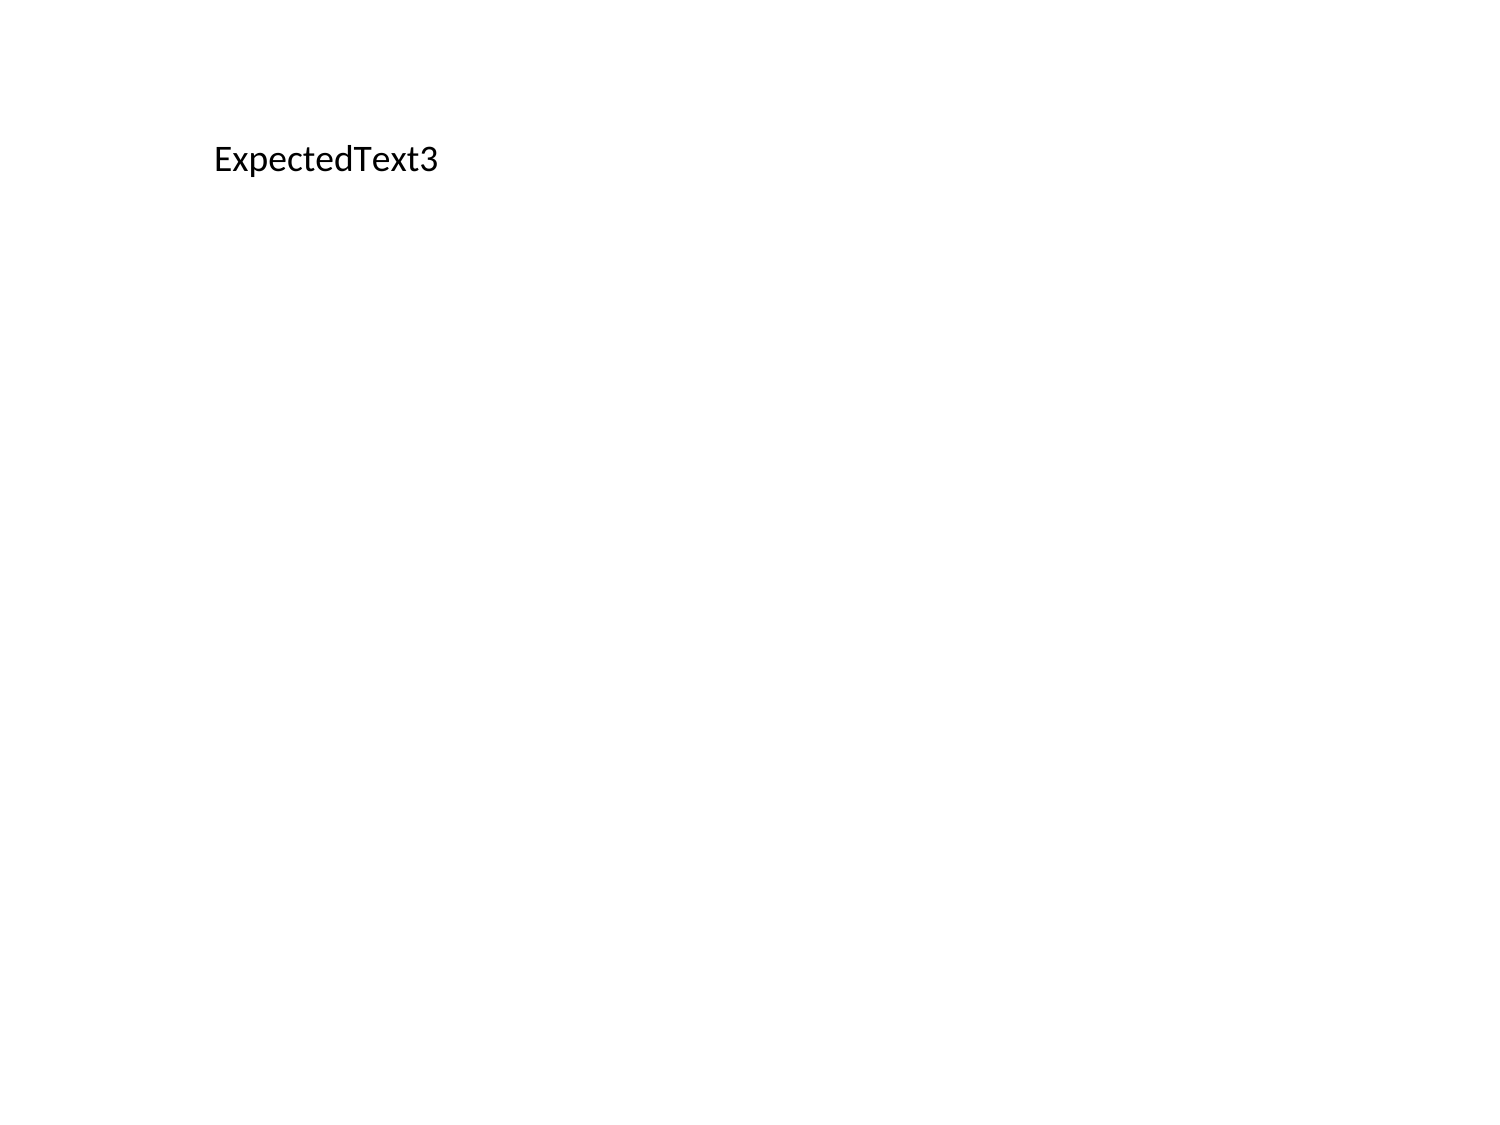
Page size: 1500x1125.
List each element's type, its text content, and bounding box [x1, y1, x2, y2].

text_box ExpectedText3 [199, 125, 454, 187]
